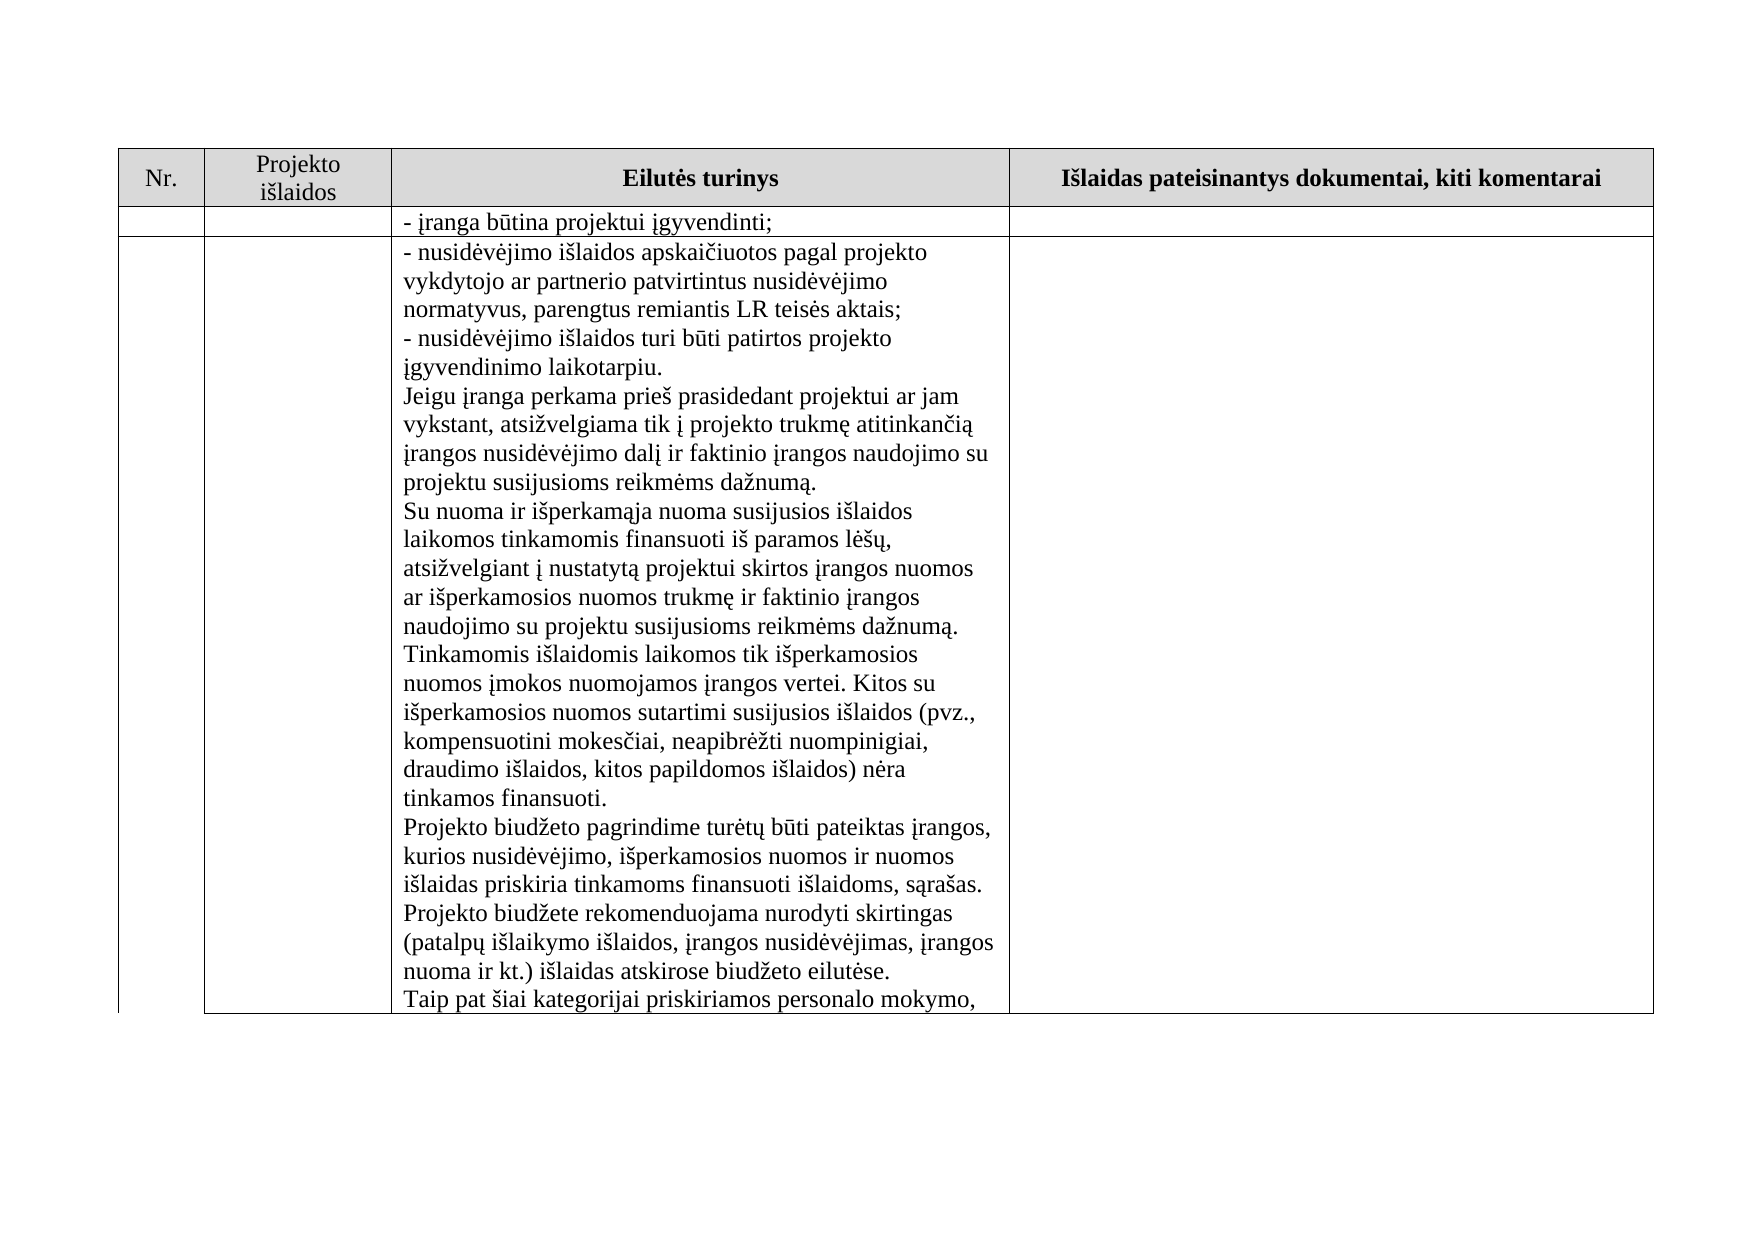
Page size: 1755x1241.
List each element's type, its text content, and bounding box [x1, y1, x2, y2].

table_header Eilutės turinys [392, 149, 1009, 206]
table_cell [119, 237, 204, 1013]
table_cell - įranga būtina projektui įgyvendinti; [392, 207, 1009, 236]
table_header Projekto išlaidos [205, 149, 391, 206]
table_cell [119, 207, 204, 236]
table_cell [205, 237, 391, 1013]
table_cell [205, 207, 391, 236]
table_cell - nusidėvėjimo išlaidos apskaičiuotos pagal projekto vykdytojo ar partnerio patvirtintus nusidėvėjimo normatyvus, parengtus remiantis LR teisės aktais; - nusidėvėjimo išlaidos turi būti patirtos projekto įgyvendinimo laikotarpiu. Jeigu įranga perkama prieš prasidedant projektui ar jam vykstant, atsižvelgiama tik į projekto trukmę atitinkančią įrangos nusidėvėjimo dalį ir faktinio įrangos naudojimo su projektu susijusioms reikmėms dažnumą. Su nuoma ir išperkamąja nuoma susijusios išlaidos laikomos tinkamomis finansuoti iš paramos lėšų, atsižvelgiant į nustatytą projektui skirtos įrangos nuomos ar išperkamosios nuomos trukmę ir faktinio įrangos naudojimo su projektu susijusioms reikmėms dažnumą. Tinkamomis išlaidomis laikomos tik išperkamosios nuomos įmokos nuomojamos įrangos vertei. Kitos su išperkamosios nuomos sutartimi susijusios išlaidos (pvz., kompensuotini mokesčiai, neapibrėžti nuompinigiai, draudimo išlaidos, kitos papildomos išlaidos) nėra tinkamos finansuoti. Projekto biudžeto pagrindime turėtų būti pateiktas įrangos, kurios nusidėvėjimo, išperkamosios nuomos ir nuomos išlaidas priskiria tinkamoms finansuoti išlaidoms, sąrašas. Projekto biudžete rekomenduojama nurodyti skirtingas (patalpų išlaikymo išlaidos, įrangos nusidėvėjimas, įrangos nuoma ir kt.) išlaidas atskirose biudžeto eilutėse. Taip pat šiai kategorijai priskiriamos personalo mokymo, [392, 237, 1009, 1013]
table_cell [1010, 237, 1653, 1013]
table_header Išlaidas pateisinantys dokumentai, kiti komentarai [1010, 149, 1653, 206]
table_header Nr. [119, 149, 204, 206]
